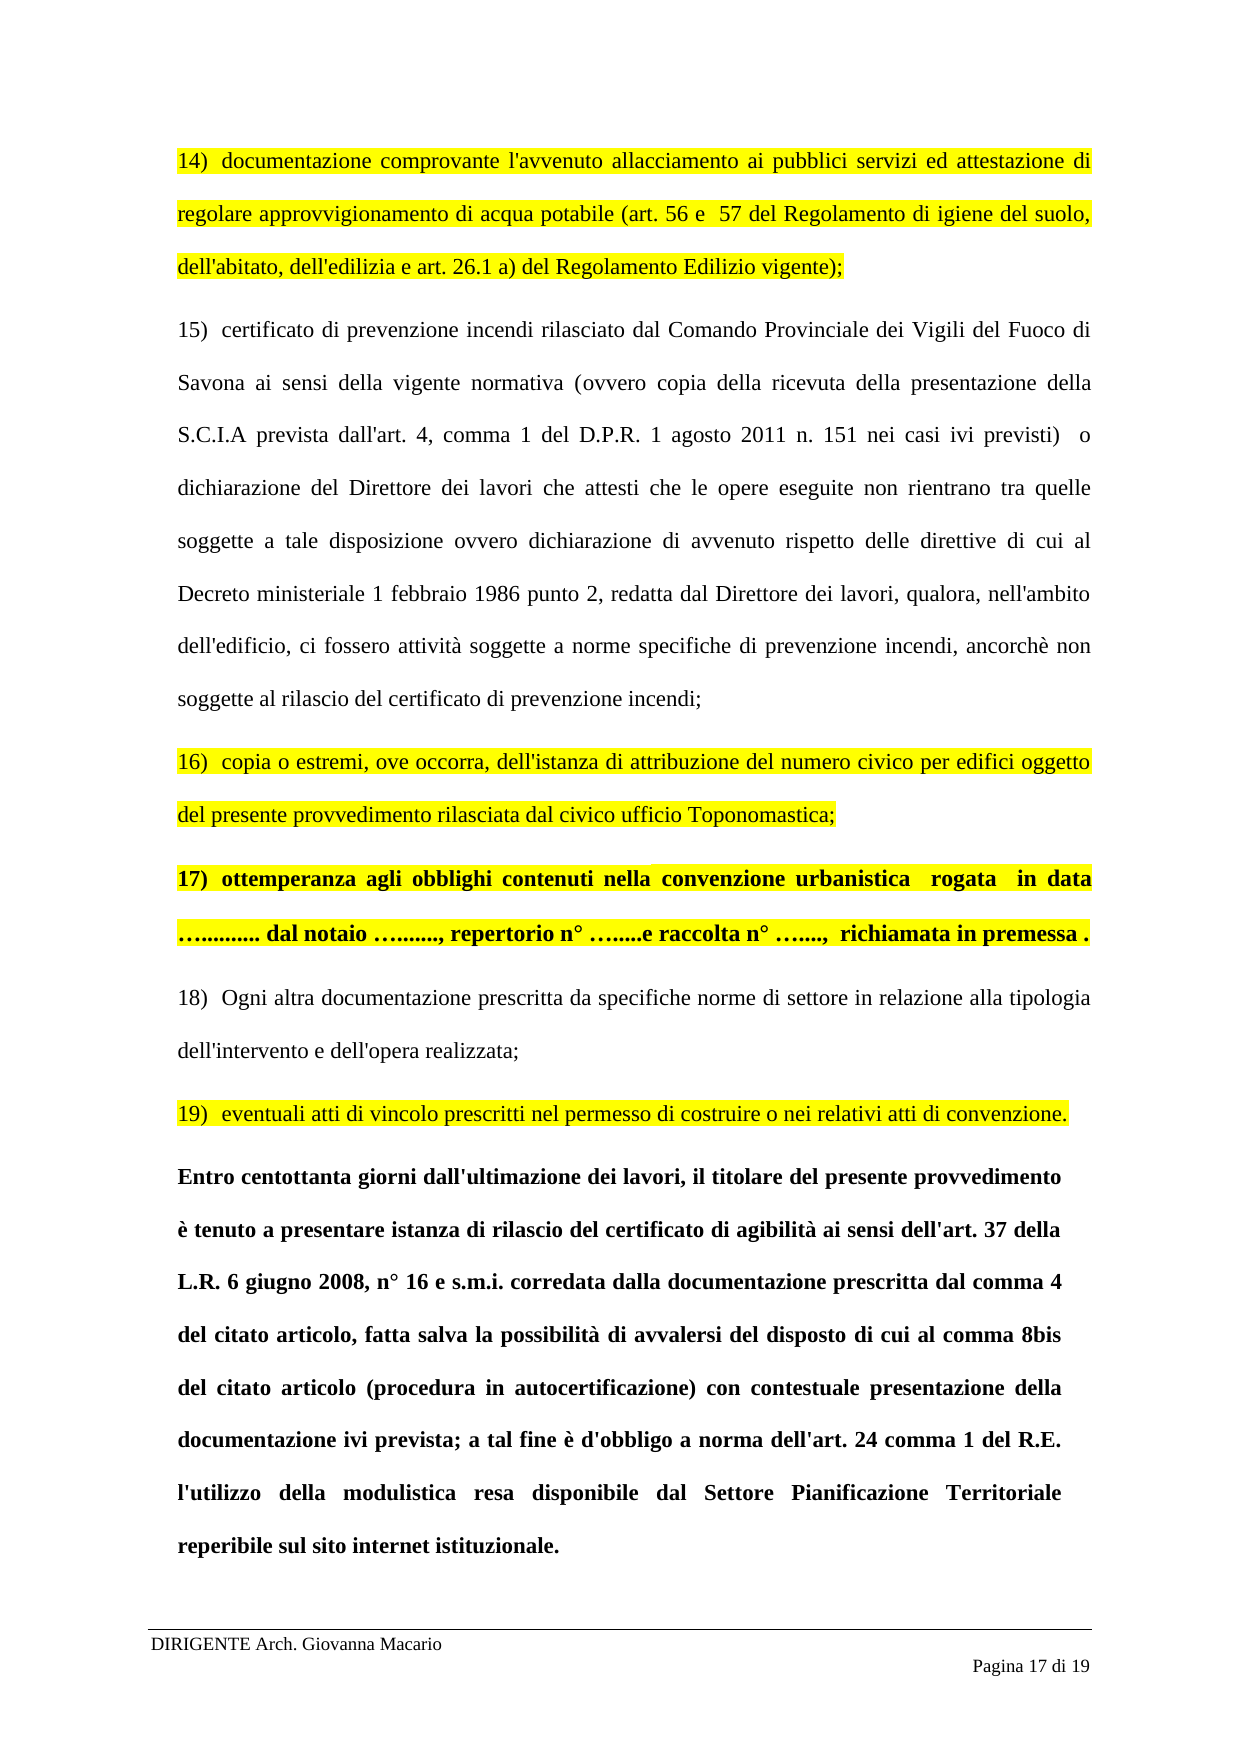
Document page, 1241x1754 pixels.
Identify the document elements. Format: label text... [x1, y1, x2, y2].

list copia o estremi, ove occorra, dell'istanza di attribuzione del numero civico per edifici oggetto del presente provvedimento rilasciata dal civico ufficio Toponomastica; [177, 748, 1092, 827]
text Entro centottanta giorni dall'ultimazione dei lavori, il titolare del presente provvedimento è tenuto a presentare istanza di rilascio del certificato di agibilità ai sensi dell'art. 37 della L.R. 6 giugno 2008, n° 16 e s.m.i. corredata dalla documentazione prescritta dal comma 4 del citato articolo, fatta salva la possibilità di avvalersi del disposto di cui al comma 8bis del citato articolo (procedura in autocertificazione) con contestuale presentazione della documentazione ivi prevista; a tal fine è d'obbligo a norma dell'art. 24 comma 1 del R.E. l'utilizzo della modulistica resa disponibile dal Settore Pianificazione Territoriale reperibile sul sito internet istituzionale. [177, 1163, 1063, 1558]
list eventuali atti di vincolo prescritti nel permesso di costruire o nei relativi atti di convenzione. [177, 1100, 1092, 1126]
list certificato di prevenzione incendi rilasciato dal Comando Provinciale dei Vigili del Fuoco di Savona ai sensi della vigente normativa (ovvero copia della ricevuta della presentazione della S.C.I.A prevista dall'art. 4, comma 1 del D.P.R. 1 agosto 2011 n. 151 nei casi ivi previsti) o dichiarazione del Direttore dei lavori che attesti che le opere eseguite non rientrano tra quelle soggette a tale disposizione ovvero dichiarazione di avvenuto rispetto delle direttive di cui al Decreto ministeriale 1 febbraio 1986 punto 2, redatta dal Direttore dei lavori, qualora, nell'ambito dell'edificio, ci fossero attività soggette a norme specifiche di prevenzione incendi, ancorchè non soggette al rilascio del certificato di prevenzione incendi; [177, 316, 1092, 711]
list ottemperanza agli obblighi contenuti nella convenzione urbanistica rogata in data ….......... dal notaio …......., repertorio n° ….....e raccolta n° …...., richiamata in premessa . [177, 864, 1092, 946]
list Ogni altra documentazione prescritta da specifiche norme di settore in relazione alla tipologia dell'intervento e dell'opera realizzata; [177, 984, 1092, 1063]
list documentazione comprovante l'avvenuto allacciamento ai pubblici servizi ed attestazione di regolare approvvigionamento di acqua potabile (art. 56 e 57 del Regolamento di igiene del suolo, dell'abitato, dell'edilizia e art. 26.1 a) del Regolamento Edilizio vigente); [177, 148, 1092, 279]
